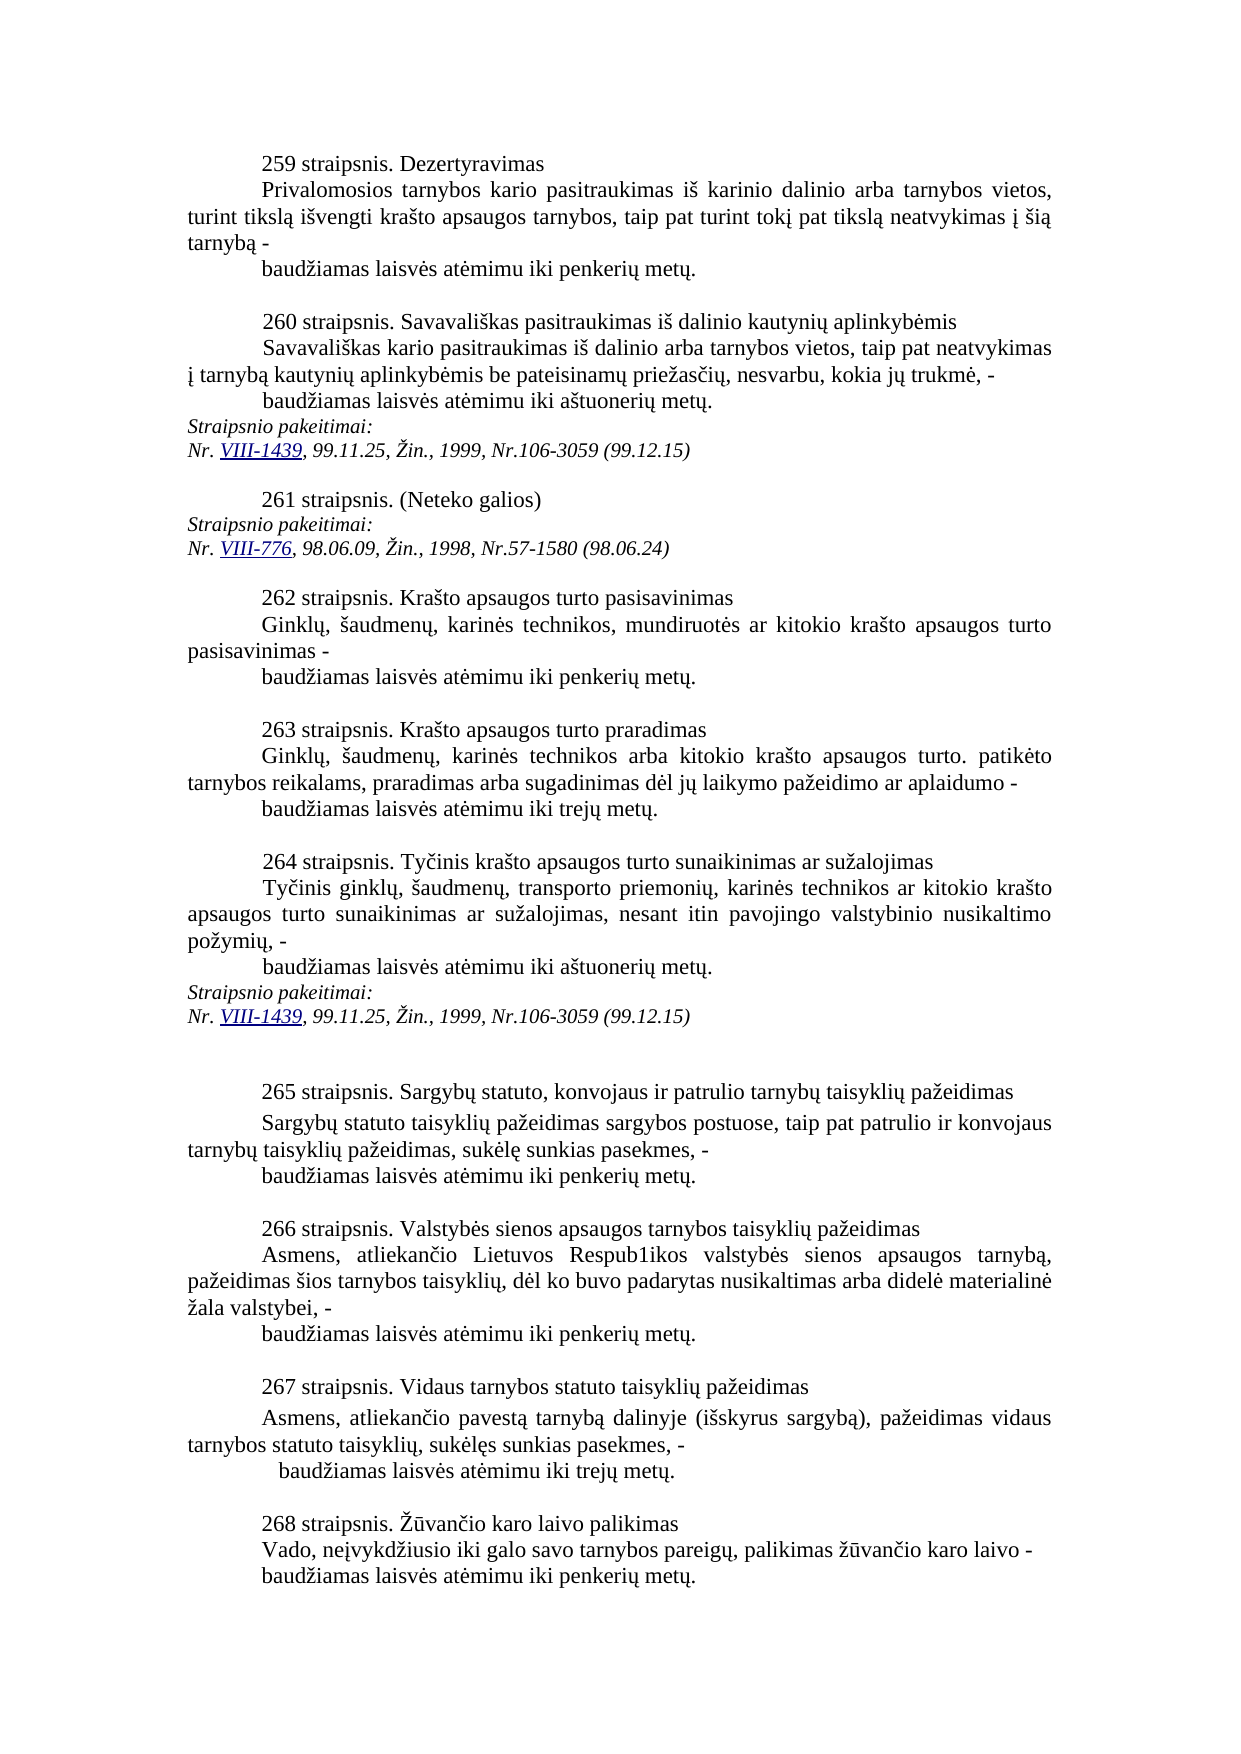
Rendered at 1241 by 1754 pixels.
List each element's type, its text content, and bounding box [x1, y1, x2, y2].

text 259 straipsnis. Dezertyravimas [207, 150, 1053, 176]
text Nr. VIII-1439, 99.11.25, Žin., 1999, Nr.106-3059 (99.12.15) [187, 438, 1053, 462]
text baudžiamas laisvės atėmimu iki trejų metų. [204, 1457, 1053, 1483]
text 267 straipsnis. Vidaus tarnybos statuto taisyklių pažeidimas [261, 1373, 1053, 1399]
text baudžiamas laisvės atėmimu iki aštuonerių metų. [187, 953, 1053, 979]
text baudžiamas laisvės atėmimu iki trejų metų. [207, 795, 1053, 821]
text 264 straipsnis. Tyčinis krašto apsaugos turto sunaikinimas ar sužalojimas [187, 848, 1053, 874]
text 263 straipsnis. Krašto apsaugos turto praradimas [207, 716, 1053, 742]
text Ginklų, šaudmenų, karinės technikos arba kitokio krašto apsaugos turto. patikėto tarnybos reikalams, praradimas arba sugadinimas dėl jų laikymo pažeidimo ar aplaidumo - [187, 742, 1053, 795]
text Asmens, atliekančio Lietuvos Respub1ikos valstybės sienos apsaugos tarnybą, pažeidimas šios tarnybos taisyklių, dėl ko buvo padarytas nusikaltimas arba didelė materialinė žala valstybei, - [187, 1241, 1053, 1320]
text 260 straipsnis. Savavališkas pasitraukimas iš dalinio kautynių aplinkybėmis [187, 308, 1053, 334]
text Tyčinis ginklų, šaudmenų, transporto priemonių, karinės technikos ar kitokio krašto apsaugos turto sunaikinimas ar sužalojimas, nesant itin pavojingo valstybinio nusikaltimo požymių, - [187, 874, 1053, 953]
text Sargybų statuto taisyklių pažeidimas sargybos postuose, taip pat patrulio ir konvojaus tarnybų taisyklių pažeidimas, sukėlę sunkias pasekmes, - [187, 1109, 1053, 1162]
text baudžiamas laisvės atėmimu iki penkerių metų. [205, 1162, 1053, 1188]
text 262 straipsnis. Krašto apsaugos turto pasisavinimas [207, 584, 1053, 611]
text baudžiamas laisvės atėmimu iki penkerių metų. [206, 1562, 1053, 1589]
text 268 straipsnis. Žūvančio karo laivo palikimas [206, 1510, 1053, 1536]
text Vado, neįvykdžiusio iki galo savo tarnybos pareigų, palikimas žūvančio karo laivo - [187, 1536, 1053, 1562]
text baudžiamas laisvės atėmimu iki aštuonerių metų. [187, 387, 1053, 413]
text 266 straipsnis. Valstybės sienos apsaugos tarnybos taisyklių pažeidimas [261, 1215, 1053, 1241]
text Nr. VIII-776, 98.06.09, Žin., 1998, Nr.57-1580 (98.06.24) [187, 536, 1053, 560]
text Nr. VIII-1439, 99.11.25, Žin., 1999, Nr.106-3059 (99.12.15) [187, 1004, 1053, 1028]
text 265 straipsnis. Sargybų statuto, konvojaus ir patrulio tarnybų taisyklių pažeidimas [261, 1078, 1053, 1104]
text baudžiamas laisvės atėmimu iki penkerių metų. [207, 663, 1053, 690]
text Privalomosios tarnybos kario pasitraukimas iš karinio dalinio arba tarnybos vietos, turint tikslą išvengti krašto apsaugos tarnybos, taip pat turint tokį pat tikslą neatvykimas į šią tarnybą - [187, 176, 1053, 255]
text Asmens, atliekančio pavestą tarnybą dalinyje (išskyrus sargybą), pažeidimas vidaus tarnybos statuto taisyklių, sukėlęs sunkias pasekmes, - [187, 1404, 1053, 1457]
text 261 straipsnis. (Neteko galios) [207, 486, 1053, 512]
text baudžiamas laisvės atėmimu iki penkerių metų. [205, 1320, 1053, 1347]
text Ginklų, šaudmenų, karinės technikos, mundiruotės ar kitokio krašto apsaugos turto pasisavinimas - [187, 611, 1053, 663]
text Straipsnio pakeitimai: [187, 512, 1053, 536]
text Savavališkas kario pasitraukimas iš dalinio arba tarnybos vietos, taip pat neatvykimas į tarnybą kautynių aplinkybėmis be pateisinamų priežasčių, nesvarbu, kokia jų trukmė, - [187, 334, 1053, 387]
text baudžiamas laisvės atėmimu iki penkerių metų. [204, 255, 1053, 282]
text Straipsnio pakeitimai: [187, 413, 1053, 438]
text Straipsnio pakeitimai: [187, 979, 1053, 1004]
